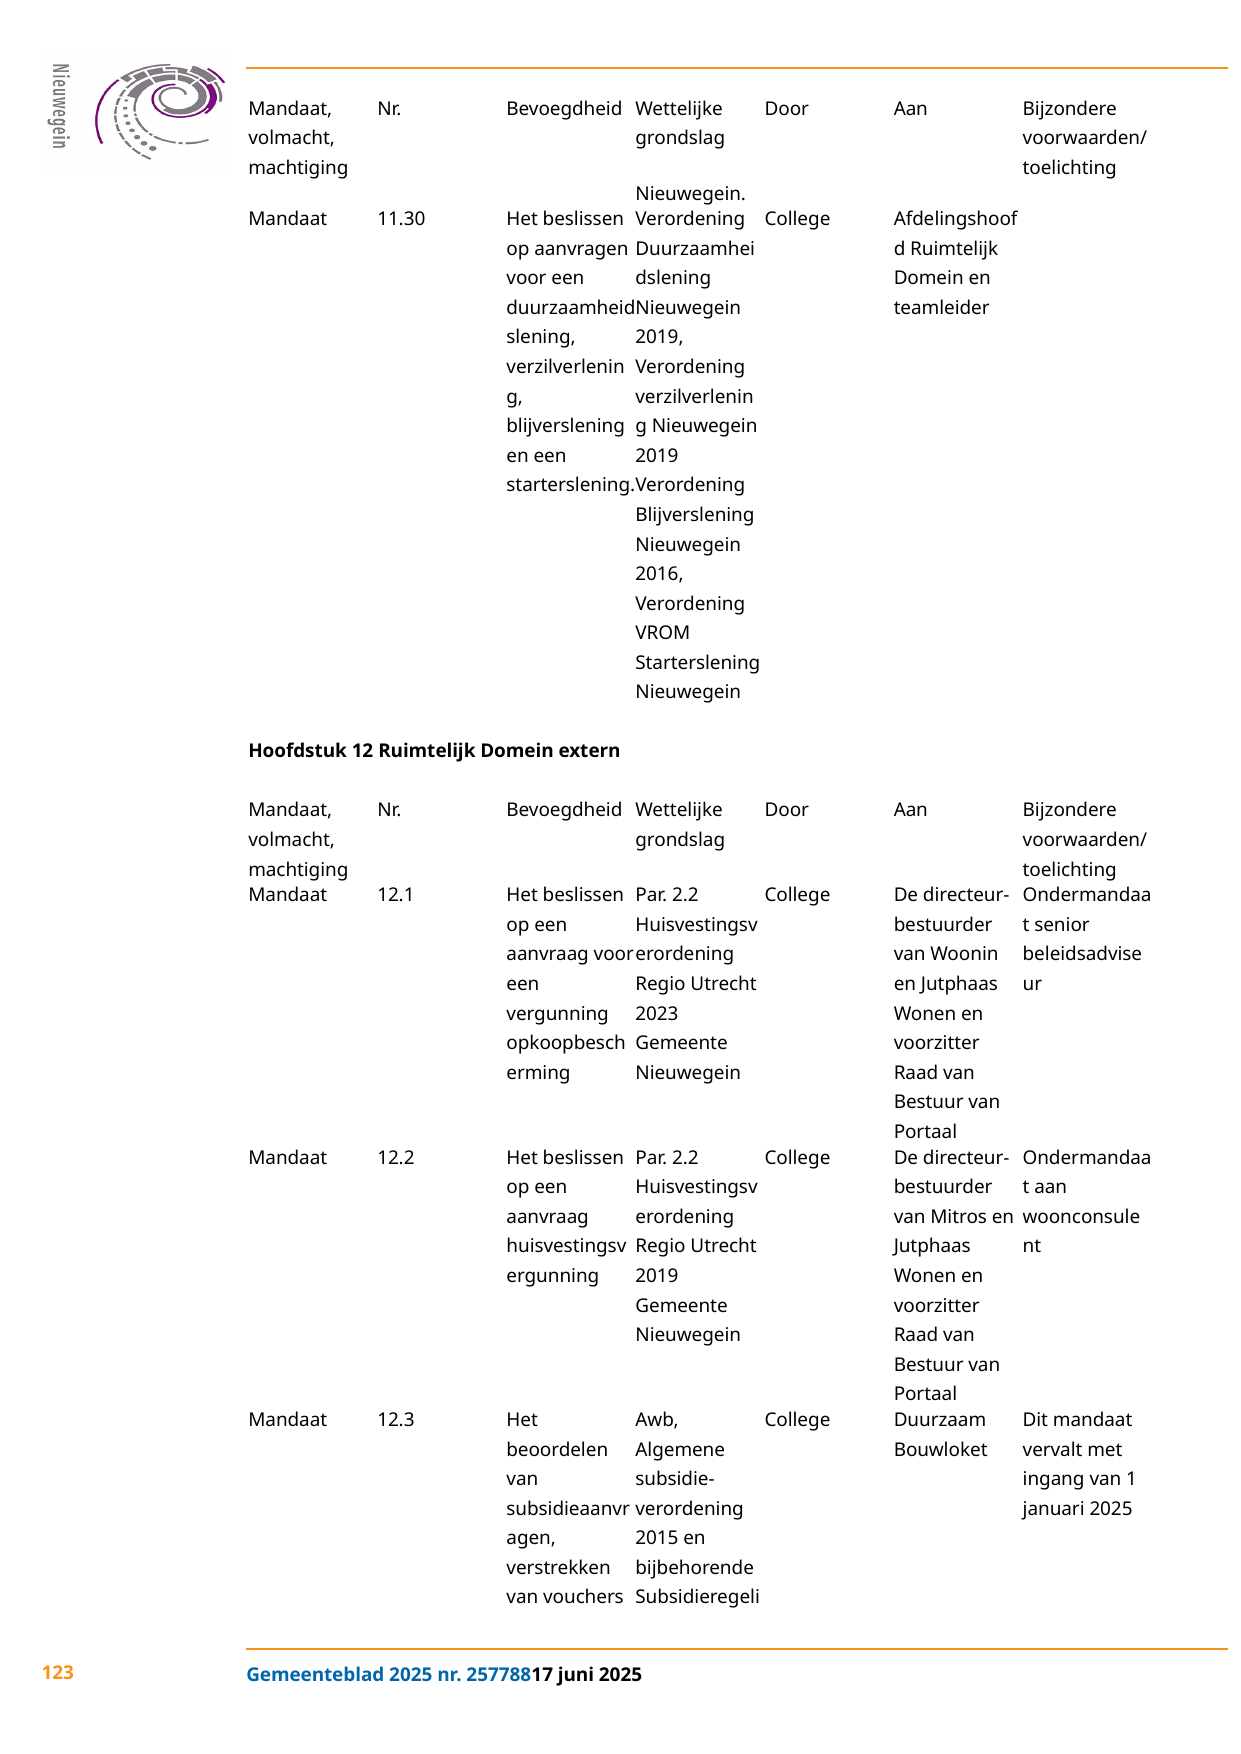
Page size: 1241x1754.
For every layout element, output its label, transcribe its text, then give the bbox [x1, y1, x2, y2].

table_cell Mandaat [248, 205, 377, 704]
table_header Door [764, 797, 893, 881]
table_cell Mandaat [248, 1406, 377, 1609]
table_cell De directeur-bestuurder van Woonin en Jutphaas Wonen en voorzitter Raad van Bestuur van Portaal [894, 881, 1022, 1144]
table_cell 12.1 [377, 881, 506, 1144]
table_header Bevoegdheid [506, 95, 635, 180]
table_cell College [764, 881, 893, 1144]
table_cell [377, 180, 506, 205]
table_cell Par. 2.2 Huisvestingsverordening Regio Utrecht 2023 Gemeente Nieuwegein [635, 881, 764, 1144]
table_header Door [764, 95, 893, 180]
table_header Bevoegdheid [506, 797, 635, 881]
table_cell [1023, 205, 1152, 704]
table_header Aan [894, 95, 1022, 180]
table_cell Het beslissen op een aanvraag huisvestingsvergunning [506, 1144, 635, 1406]
table_cell [764, 180, 893, 205]
table_cell Nieuwegein. [635, 180, 764, 205]
table_header Bijzondere voorwaarden/toelichting [1023, 797, 1152, 881]
table_cell [248, 180, 377, 205]
table_header Mandaat, volmacht, machtiging [248, 797, 377, 881]
picture [41, 47, 231, 172]
table_cell 11.30 [377, 205, 506, 704]
table_cell College [764, 1144, 893, 1406]
table_cell Ondermandaat senior beleidsadviseur [1023, 881, 1152, 1144]
table_header Mandaat, volmacht, machtiging [248, 95, 377, 180]
table_cell Het beslissen op aanvragen voor een duurzaamheidslening, verzilverlening, blijverslening en een starterslening. [506, 205, 635, 704]
table_cell 12.2 [377, 1144, 506, 1406]
table_header Bijzondere voorwaarden/toelichting [1023, 95, 1152, 180]
table_cell De directeur-bestuurder van Mitros en Jutphaas Wonen en voorzitter Raad van Bestuur van Portaal [894, 1144, 1022, 1406]
table_header Wettelijke grondslag [635, 95, 764, 180]
table_cell Mandaat [248, 881, 377, 1144]
table_cell Awb, Algemene subsidie-verordening 2015 en bijbehorende Subsidieregeli [635, 1406, 764, 1609]
table_cell Het beoordelen van subsidieaanvragen, verstrekken van vouchers [506, 1406, 635, 1609]
text Hoofdstuk 12 Ruimtelijk Domein extern [248, 737, 1152, 763]
table_cell Verordening Duurzaamheidslening Nieuwegein 2019, Verordening verzilverlening Nieuwegein 2019 Verordening Blijverslening Nieuwegein 2016, Verordening VROM Starterslening Nieuwegein [635, 205, 764, 704]
table_header Aan [894, 797, 1022, 881]
table_header Wettelijke grondslag [635, 797, 764, 881]
table_cell Ondermandaat aan woonconsulent [1023, 1144, 1152, 1406]
table_cell [894, 180, 1022, 205]
table_header Nr. [377, 95, 506, 180]
table_cell [506, 180, 635, 205]
table_cell College [764, 205, 893, 704]
table_cell Dit mandaat vervalt met ingang van 1 januari 2025 [1023, 1406, 1152, 1609]
table_header Nr. [377, 797, 506, 881]
table_cell Duurzaam Bouwloket [894, 1406, 1022, 1609]
table_cell Afdelingshoofd Ruimtelijk Domein en teamleider [894, 205, 1022, 704]
table_cell Het beslissen op een aanvraag voor een vergunning opkoopbescherming [506, 881, 635, 1144]
table_cell College [764, 1406, 893, 1609]
table_cell 12.3 [377, 1406, 506, 1609]
table_cell Mandaat [248, 1144, 377, 1406]
table_cell Par. 2.2 Huisvestingsverordening Regio Utrecht 2019 Gemeente Nieuwegein [635, 1144, 764, 1406]
table_cell [1023, 180, 1152, 205]
